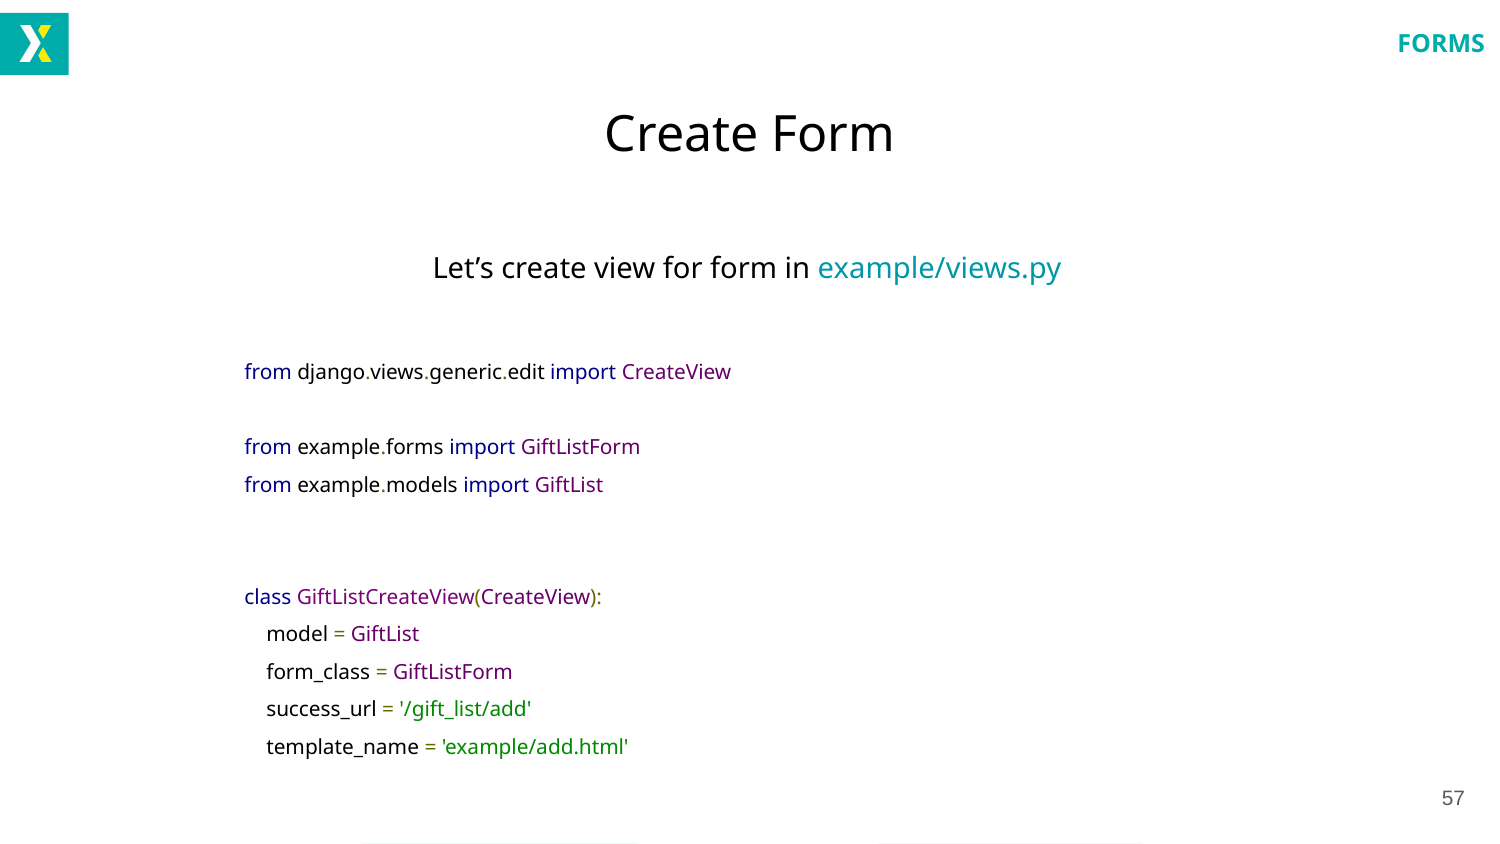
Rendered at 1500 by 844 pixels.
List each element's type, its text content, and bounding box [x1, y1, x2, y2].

text_box Let’s create view for form in example/views.py [99, 217, 1395, 295]
text_box Create Form [115, 86, 1385, 181]
picture [17, 25, 54, 62]
text_box from django.views.generic.edit import CreateView from example.forms import GiftListForm from example.models import GiftList class GiftListCreateView(CreateView): model = GiftList form_class = GiftListForm success_url = '/gift_list/add' template_name = 'example/add.html' [229, 331, 1265, 804]
slide_number [1389, 764, 1480, 830]
